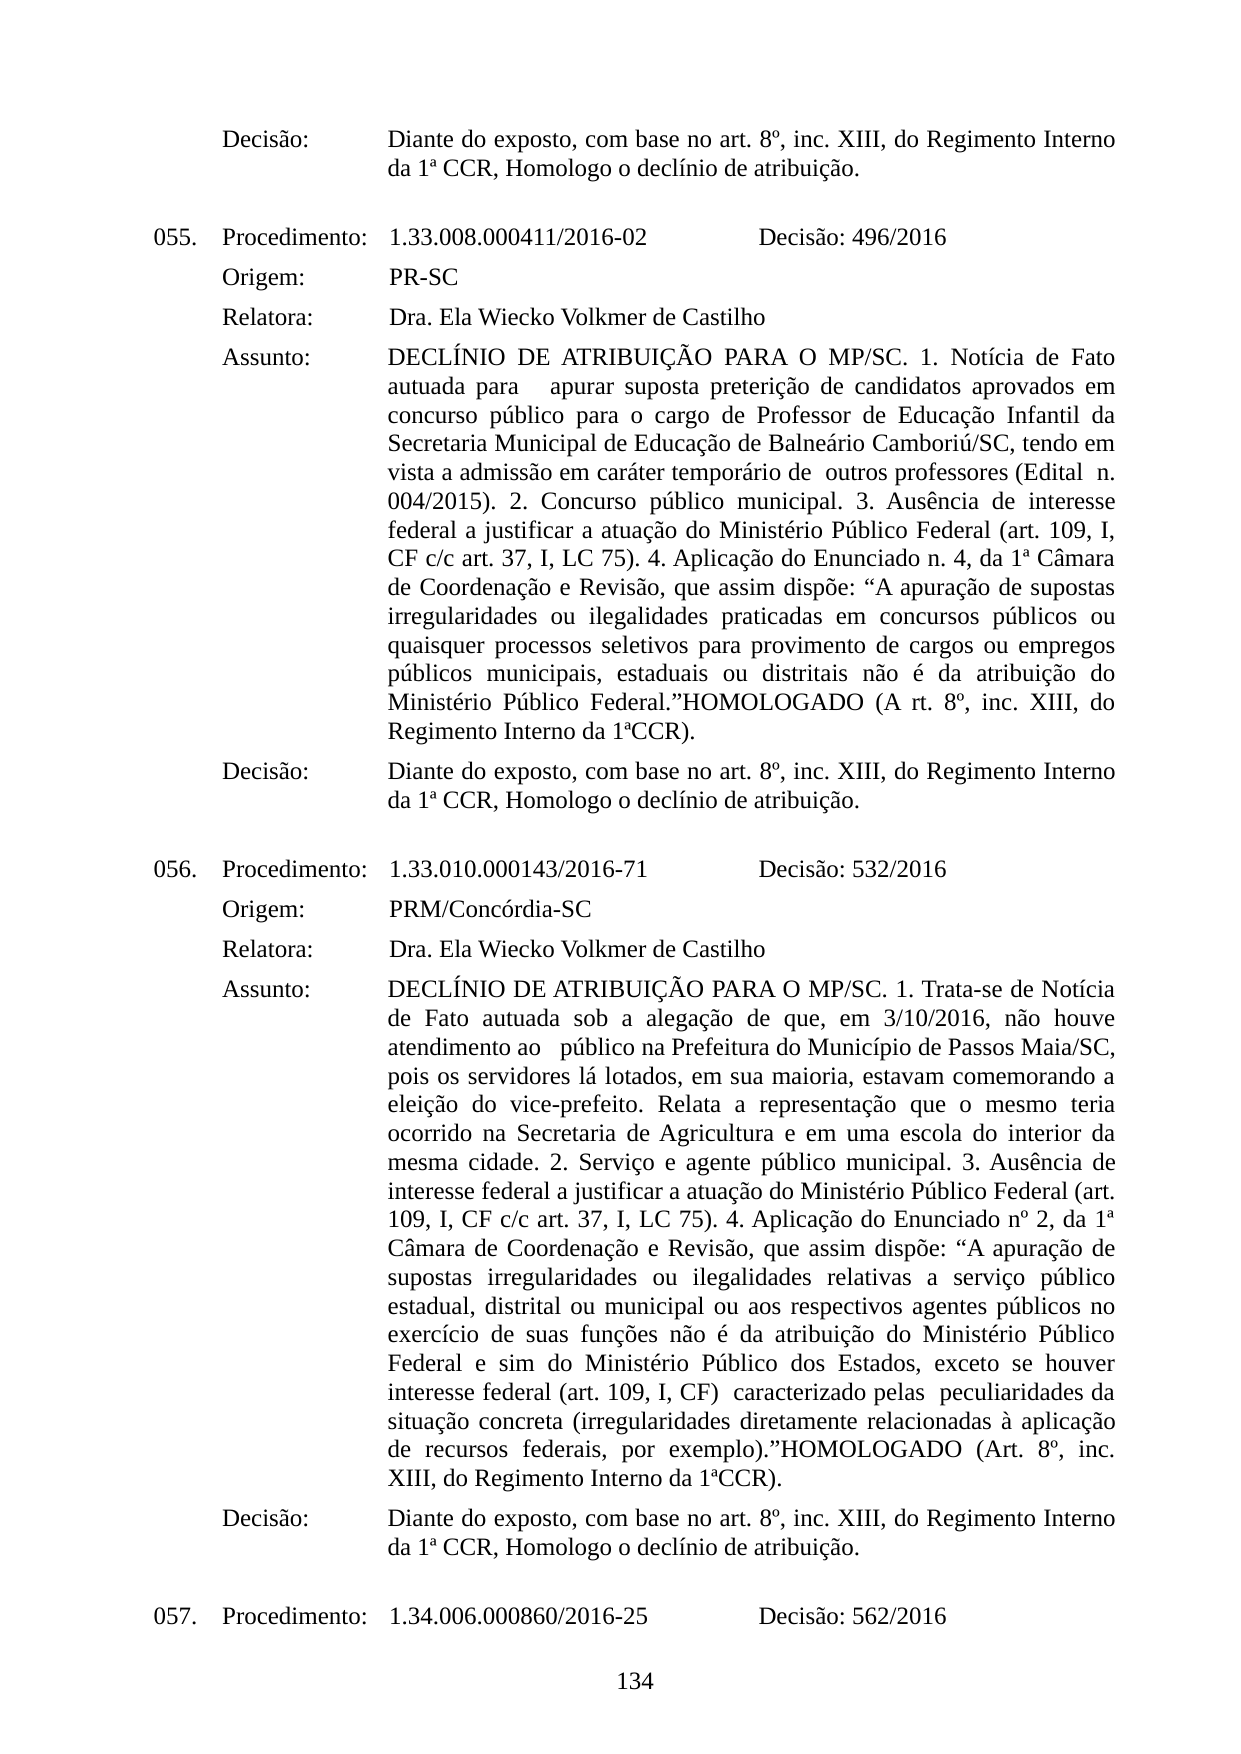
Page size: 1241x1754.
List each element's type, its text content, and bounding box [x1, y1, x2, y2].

table_cell Relatora: [216, 929, 383, 969]
table_cell Origem: [216, 888, 383, 928]
table_cell PRM/Concórdia-SC [383, 888, 1122, 928]
table_cell [148, 929, 216, 969]
table_header Procedimento: [216, 216, 383, 256]
table_cell [148, 256, 216, 296]
table_header Diante do exposto, com base no art. 8º, inc. XIII, do Regimento Interno da 1ª CCR, Homologo o declínio de atribuição. [383, 118, 1122, 187]
table_cell Assunto: [216, 969, 383, 1498]
table_cell Dra. Ela Wiecko Volkmer de Castilho [383, 929, 1122, 969]
table_header Decisão: 496/2016 [753, 216, 1122, 256]
table_header Procedimento: [216, 1595, 383, 1636]
table_header 1.33.010.000143/2016-71 [383, 848, 752, 888]
table_cell Origem: [216, 256, 383, 296]
table_header [148, 118, 216, 187]
table_header Decisão: 532/2016 [753, 848, 1122, 888]
table_cell Dra. Ela Wiecko Volkmer de Castilho [383, 296, 1122, 336]
table_header 1.33.008.000411/2016-02 [383, 216, 752, 256]
table_header 1.34.006.000860/2016-25 [383, 1595, 752, 1636]
table_header [148, 750, 216, 819]
table_header Decisão: 562/2016 [753, 1595, 1122, 1636]
table_header Decisão: [216, 1498, 383, 1567]
table_header Decisão: [216, 118, 383, 187]
table_cell PR-SC [383, 256, 1122, 296]
table_cell DECLÍNIO DE ATRIBUIÇÃO PARA O MP/SC. 1. Notícia de Fato autuada para apurar suposta preterição de candidatos aprovados em concurso público para o cargo de Professor de Educação Infantil da Secretaria Municipal de Educação de Balneário Camboriú/SC, tendo em vista a admissão em caráter temporário de outros professores (Edital n. 004/2015). 2. Concurso público municipal. 3. Ausência de interesse federal a justificar a atuação do Ministério Público Federal (art. 109, I, CF c/c art. 37, I, LC 75). 4. Aplicação do Enunciado n. 4, da 1ª Câmara de Coordenação e Revisão, que assim dispõe: “A apuração de supostas irregularidades ou ilegalidades praticadas em concursos públicos ou quaisquer processos seletivos para provimento de cargos ou empregos públicos municipais, estaduais ou distritais não é da atribuição do Ministério Público Federal.”HOMOLOGADO (A rt. 8º, inc. XIII, do Regimento Interno da 1ªCCR). [383, 336, 1122, 750]
table_cell [148, 888, 216, 928]
table_header Procedimento: [216, 848, 383, 888]
table_header Decisão: [216, 750, 383, 819]
table_header [148, 1498, 216, 1567]
table_cell [148, 969, 216, 1498]
table_header 056. [148, 848, 216, 888]
table_cell [148, 336, 216, 750]
table_header Diante do exposto, com base no art. 8º, inc. XIII, do Regimento Interno da 1ª CCR, Homologo o declínio de atribuição. [383, 1498, 1122, 1567]
table_header Diante do exposto, com base no art. 8º, inc. XIII, do Regimento Interno da 1ª CCR, Homologo o declínio de atribuição. [383, 750, 1122, 819]
table_header 057. [148, 1595, 216, 1636]
table_cell DECLÍNIO DE ATRIBUIÇÃO PARA O MP/SC. 1. Trata-se de Notícia de Fato autuada sob a alegação de que, em 3/10/2016, não houve atendimento ao público na Prefeitura do Município de Passos Maia/SC, pois os servidores lá lotados, em sua maioria, estavam comemorando a eleição do vice-prefeito. Relata a representação que o mesmo teria ocorrido na Secretaria de Agricultura e em uma escola do interior da mesma cidade. 2. Serviço e agente público municipal. 3. Ausência de interesse federal a justificar a atuação do Ministério Público Federal (art. 109, I, CF c/c art. 37, I, LC 75). 4. Aplicação do Enunciado nº 2, da 1ª Câmara de Coordenação e Revisão, que assim dispõe: “A apuração de supostas irregularidades ou ilegalidades relativas a serviço público estadual, distrital ou municipal ou aos respectivos agentes públicos no exercício de suas funções não é da atribuição do Ministério Público Federal e sim do Ministério Público dos Estados, exceto se houver interesse federal (art. 109, I, CF) caracterizado pelas peculiaridades da situação concreta (irregularidades diretamente relacionadas à aplicação de recursos federais, por exemplo).”HOMOLOGADO (Art. 8º, inc. XIII, do Regimento Interno da 1ªCCR). [383, 969, 1122, 1498]
table_cell Relatora: [216, 296, 383, 336]
table_cell Assunto: [216, 336, 383, 750]
table_header 055. [148, 216, 216, 256]
table_cell [148, 296, 216, 336]
